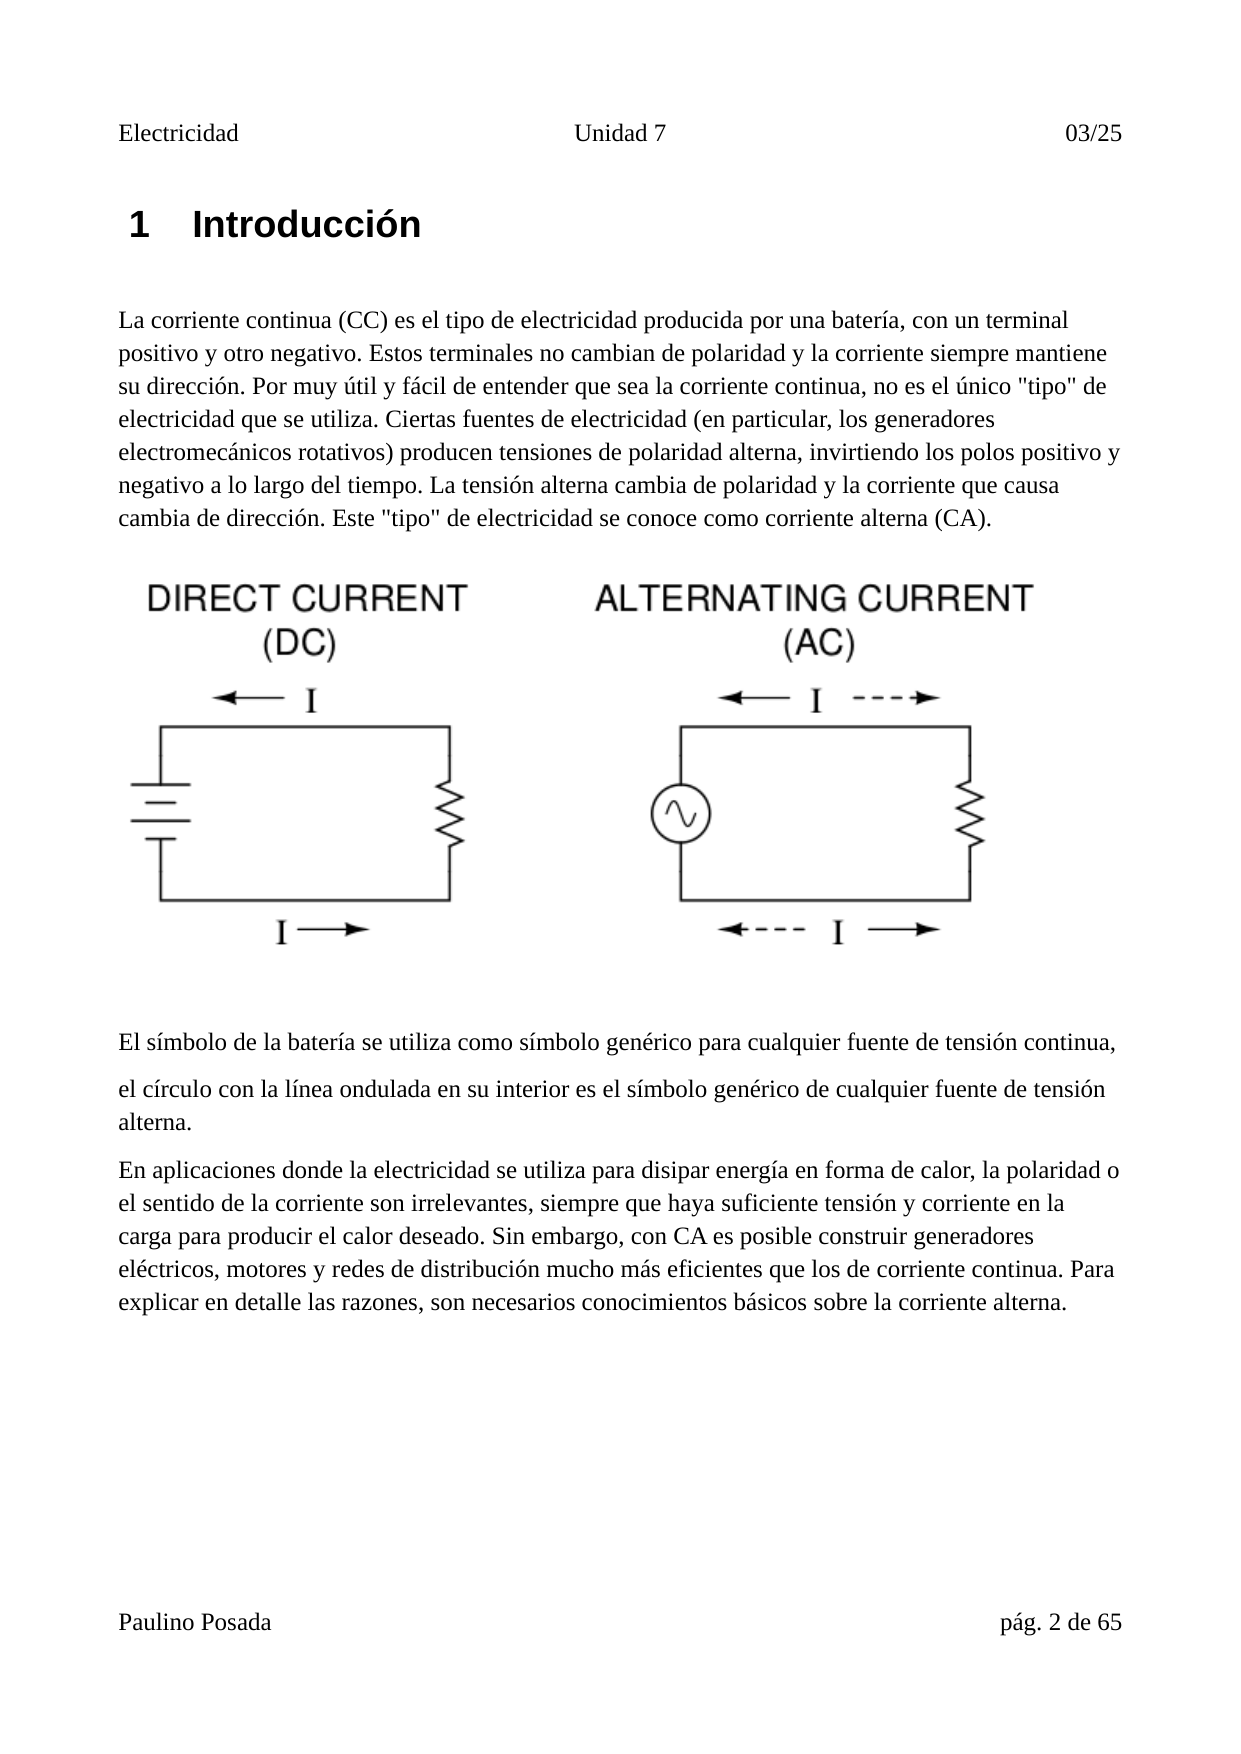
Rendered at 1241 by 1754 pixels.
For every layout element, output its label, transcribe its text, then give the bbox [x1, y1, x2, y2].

text El símbolo de la batería se utiliza como símbolo genérico para cualquier fuente de tensión continua, [118, 1027, 1122, 1056]
subtitle Introducción [118, 201, 1122, 245]
text La corriente continua (CC) es el tipo de electricidad producida por una batería, con un terminal positivo y otro negativo. Estos terminales no cambian de polaridad y la corriente siempre mantiene su dirección. Por muy útil y fácil de entender que sea la corriente continua, no es el único "tipo" de electricidad que se utiliza. Ciertas fuentes de electricidad (en particular, los generadores electromecánicos rotativos) producen tensiones de polaridad alterna, invirtiendo los polos positivo y negativo a lo largo del tiempo. La tensión alterna cambia de polaridad y la corriente que causa cambia de dirección. Este "tipo" de electricidad se conoce como corriente alterna (CA). [118, 305, 1122, 532]
text el círculo con la línea ondulada en su interior es el símbolo genérico de cualquier fuente de tensión alterna. [118, 1074, 1122, 1136]
text En aplicaciones donde la electricidad se utiliza para disipar energía en forma de calor, la polaridad o el sentido de la corriente son irrelevantes, siempre que haya suficiente tensión y corriente en la carga para producir el calor deseado. Sin embargo, con CA es posible construir generadores eléctricos, motores y redes de distribución mucho más eficientes que los de corriente continua. Para explicar en detalle las razones, son necesarios conocimientos básicos sobre la corriente alterna. [118, 1155, 1122, 1316]
picture [118, 569, 1045, 954]
